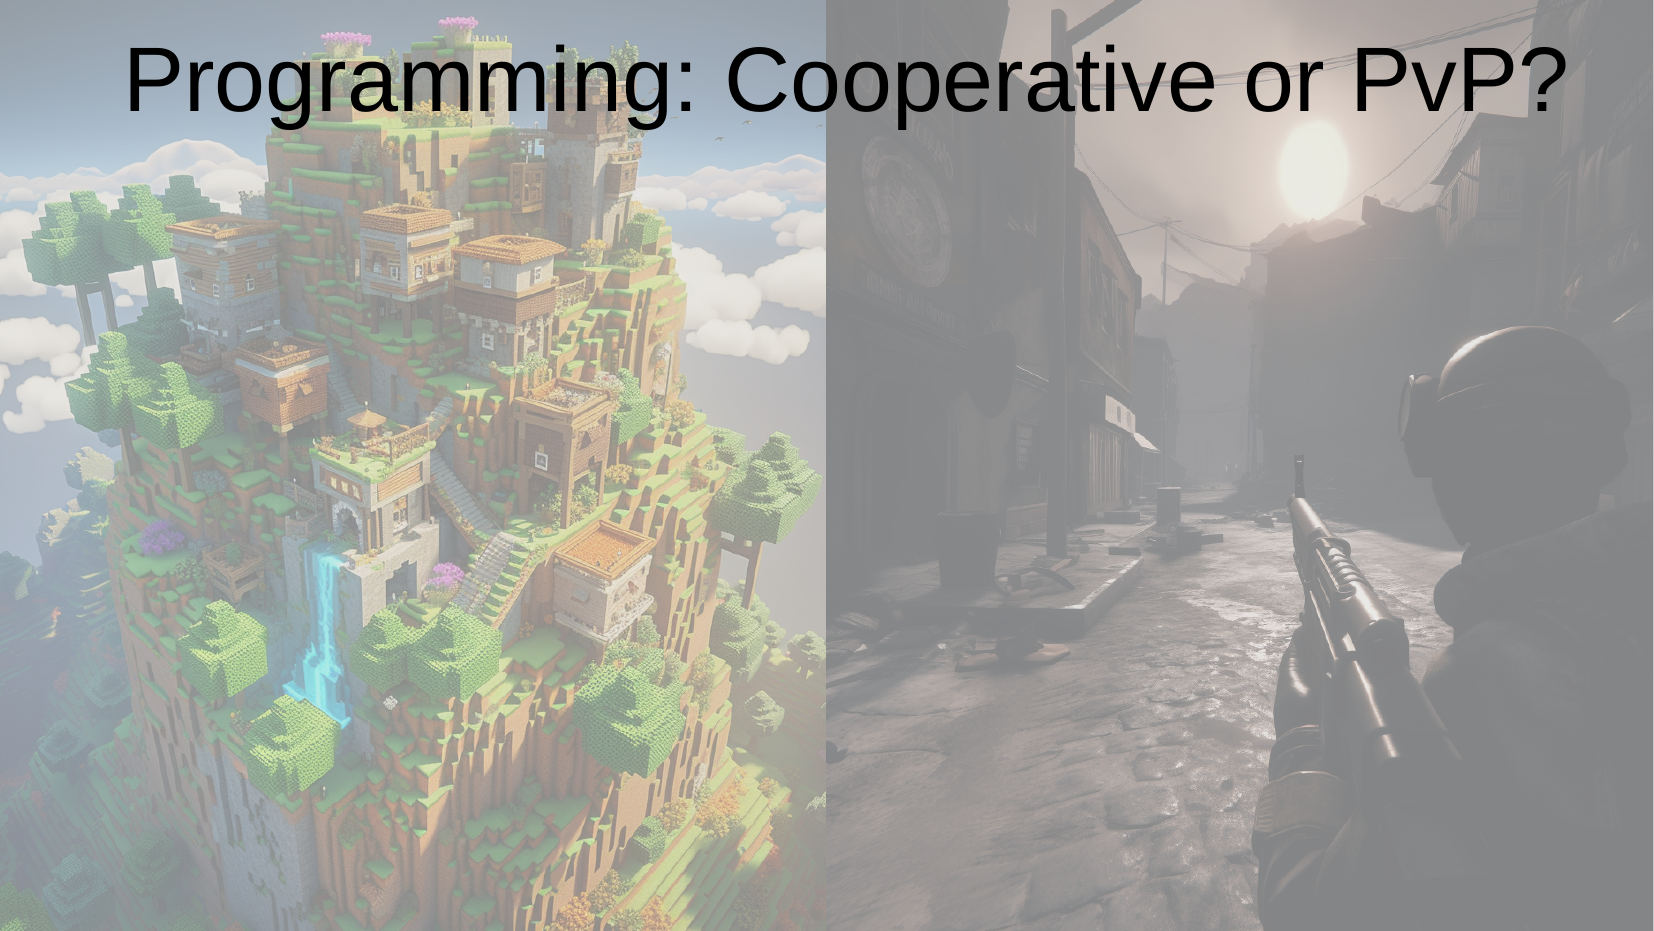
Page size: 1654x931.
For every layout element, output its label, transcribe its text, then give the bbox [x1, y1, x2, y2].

text_box [0, 0, 1654, 931]
title Programming: Cooperative or PvP? [41, 0, 1583, 182]
